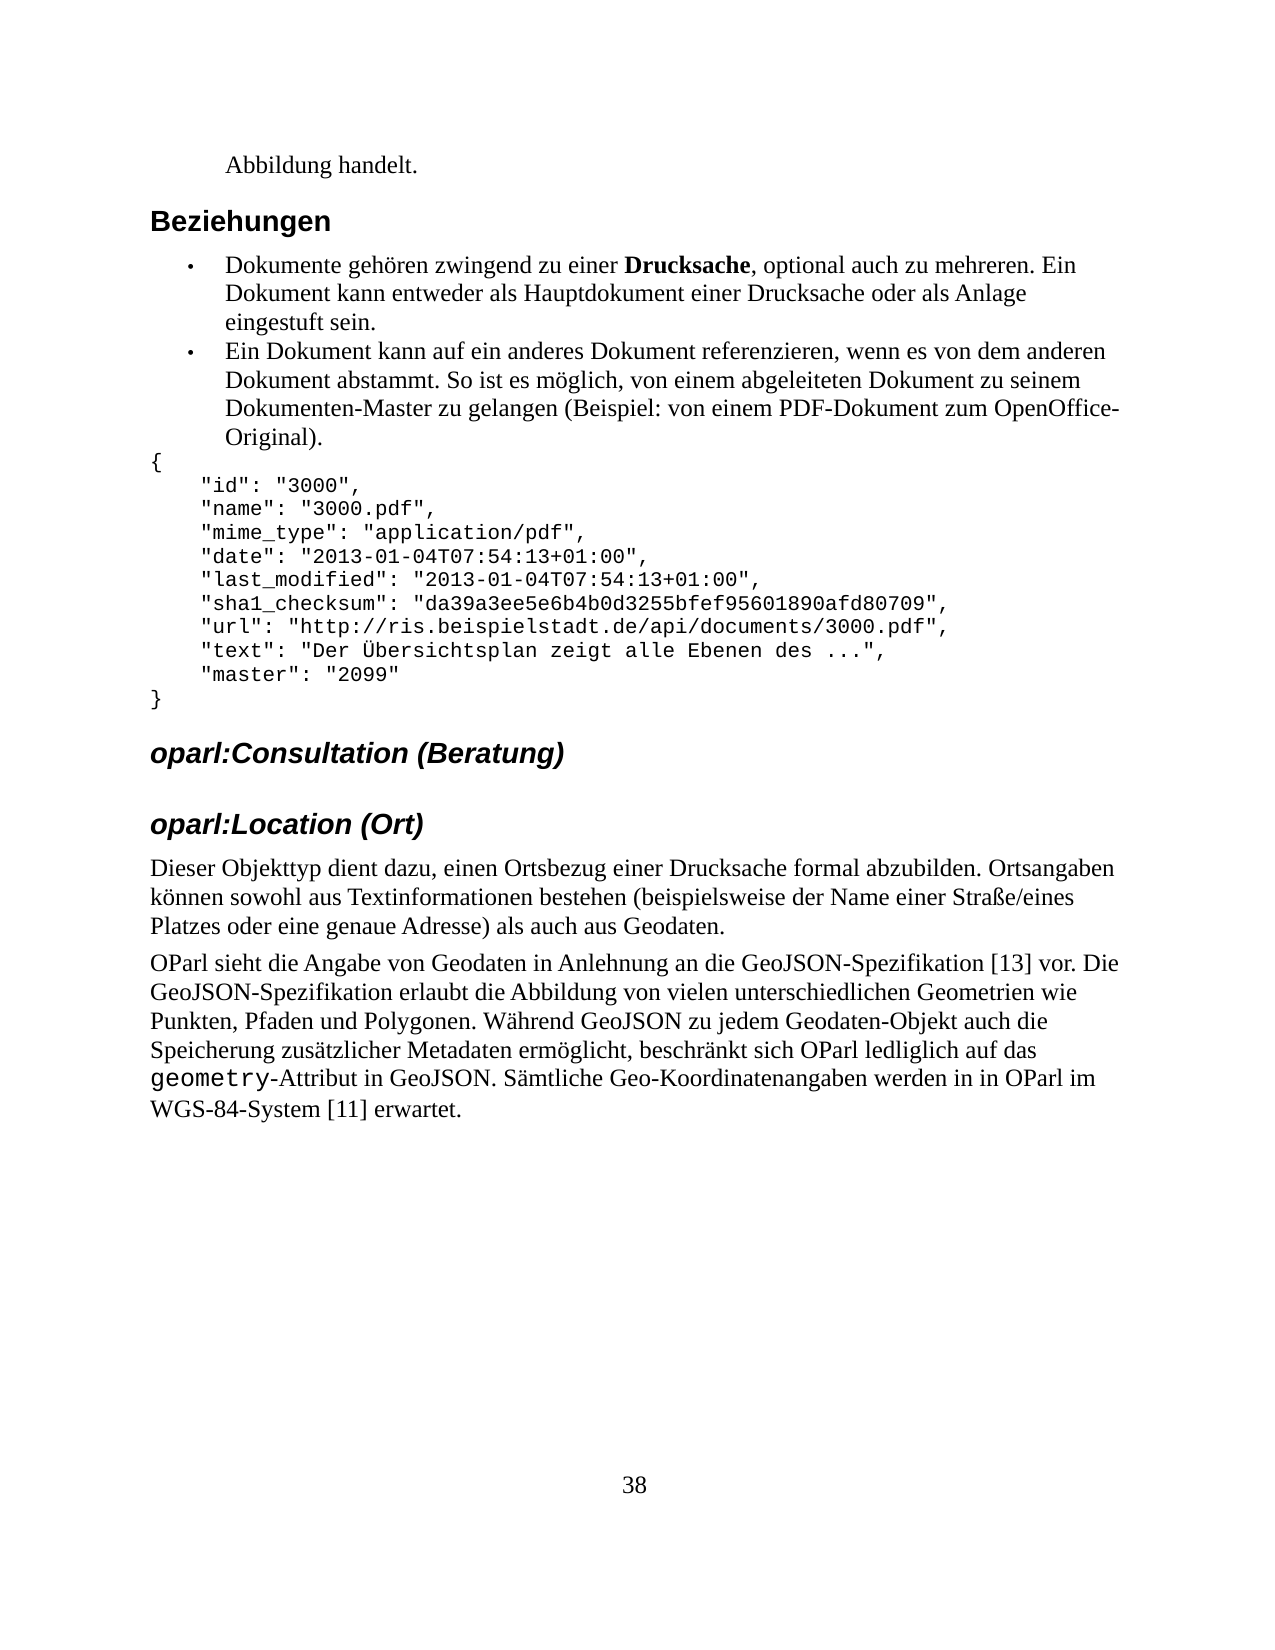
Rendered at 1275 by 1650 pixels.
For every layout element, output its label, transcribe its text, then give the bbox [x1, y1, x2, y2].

subtitle oparl:Consultation (Beratung) [150, 736, 1125, 770]
text "name": "3000.pdf", [150, 498, 1125, 522]
text "mime_type": "application/pdf", [150, 522, 1125, 546]
text Dieser Objekttyp dient dazu, einen Ortsbezug einer Drucksache formal abzubilden. Ortsangaben können sowohl aus Textinformationen bestehen (beispielsweise der Name einer Straße/eines Platzes oder eine genaue Adresse) als auch aus Geodaten. [150, 853, 1125, 939]
text "master": "2099" [150, 664, 1125, 687]
text } [150, 687, 1125, 711]
text "id": "3000", [150, 475, 1125, 498]
text OParl sieht die Angabe von Geodaten in Anlehnung an die GeoJSON-Spezifikation [13] vor. Die GeoJSON-Spezifikation erlaubt die Abbildung von vielen unterschiedlichen Geometrien wie Punkten, Pfaden und Polygonen. Während GeoJSON zu jedem Geodaten-Objekt auch die Speicherung zusätzlicher Metadaten ermöglicht, beschränkt sich OParl ledliglich auf das geometry-Attribut in GeoJSON. Sämtliche Geo-Koordinatenangaben werden in in OParl im WGS-84-System [11] erwartet. [150, 948, 1125, 1123]
text "text": "Der Übersichtsplan zeigt alle Ebenen des ...", [150, 640, 1125, 664]
text "last_modified": "2013-01-04T07:54:13+01:00", [150, 569, 1125, 593]
text Abbildung handelt. [225, 150, 1125, 179]
text "date": "2013-01-04T07:54:13+01:00", [150, 546, 1125, 569]
text "url": "http://ris.beispielstadt.de/api/documents/3000.pdf", [150, 617, 1125, 640]
list Dokumente gehören zwingend zu einer Drucksache, optional auch zu mehreren. Ein Dokument kann entweder als Hauptdokument einer Drucksache oder als Anlage eingestuft sein. [187, 250, 1125, 336]
subtitle oparl:Location (Ort) [150, 807, 1125, 841]
list Ein Dokument kann auf ein anderes Dokument referenzieren, wenn es von dem anderen Dokument abstammt. So ist es möglich, von einem abgeleiteten Dokument zu seinem Dokumenten-Master zu gelangen (Beispiel: von einem PDF-Dokument zum OpenOffice-Original). [187, 336, 1125, 451]
text { [150, 451, 1125, 475]
subtitle Beziehungen [150, 204, 1125, 237]
text "sha1_checksum": "da39a3ee5e6b4b0d3255bfef95601890afd80709", [150, 593, 1125, 617]
